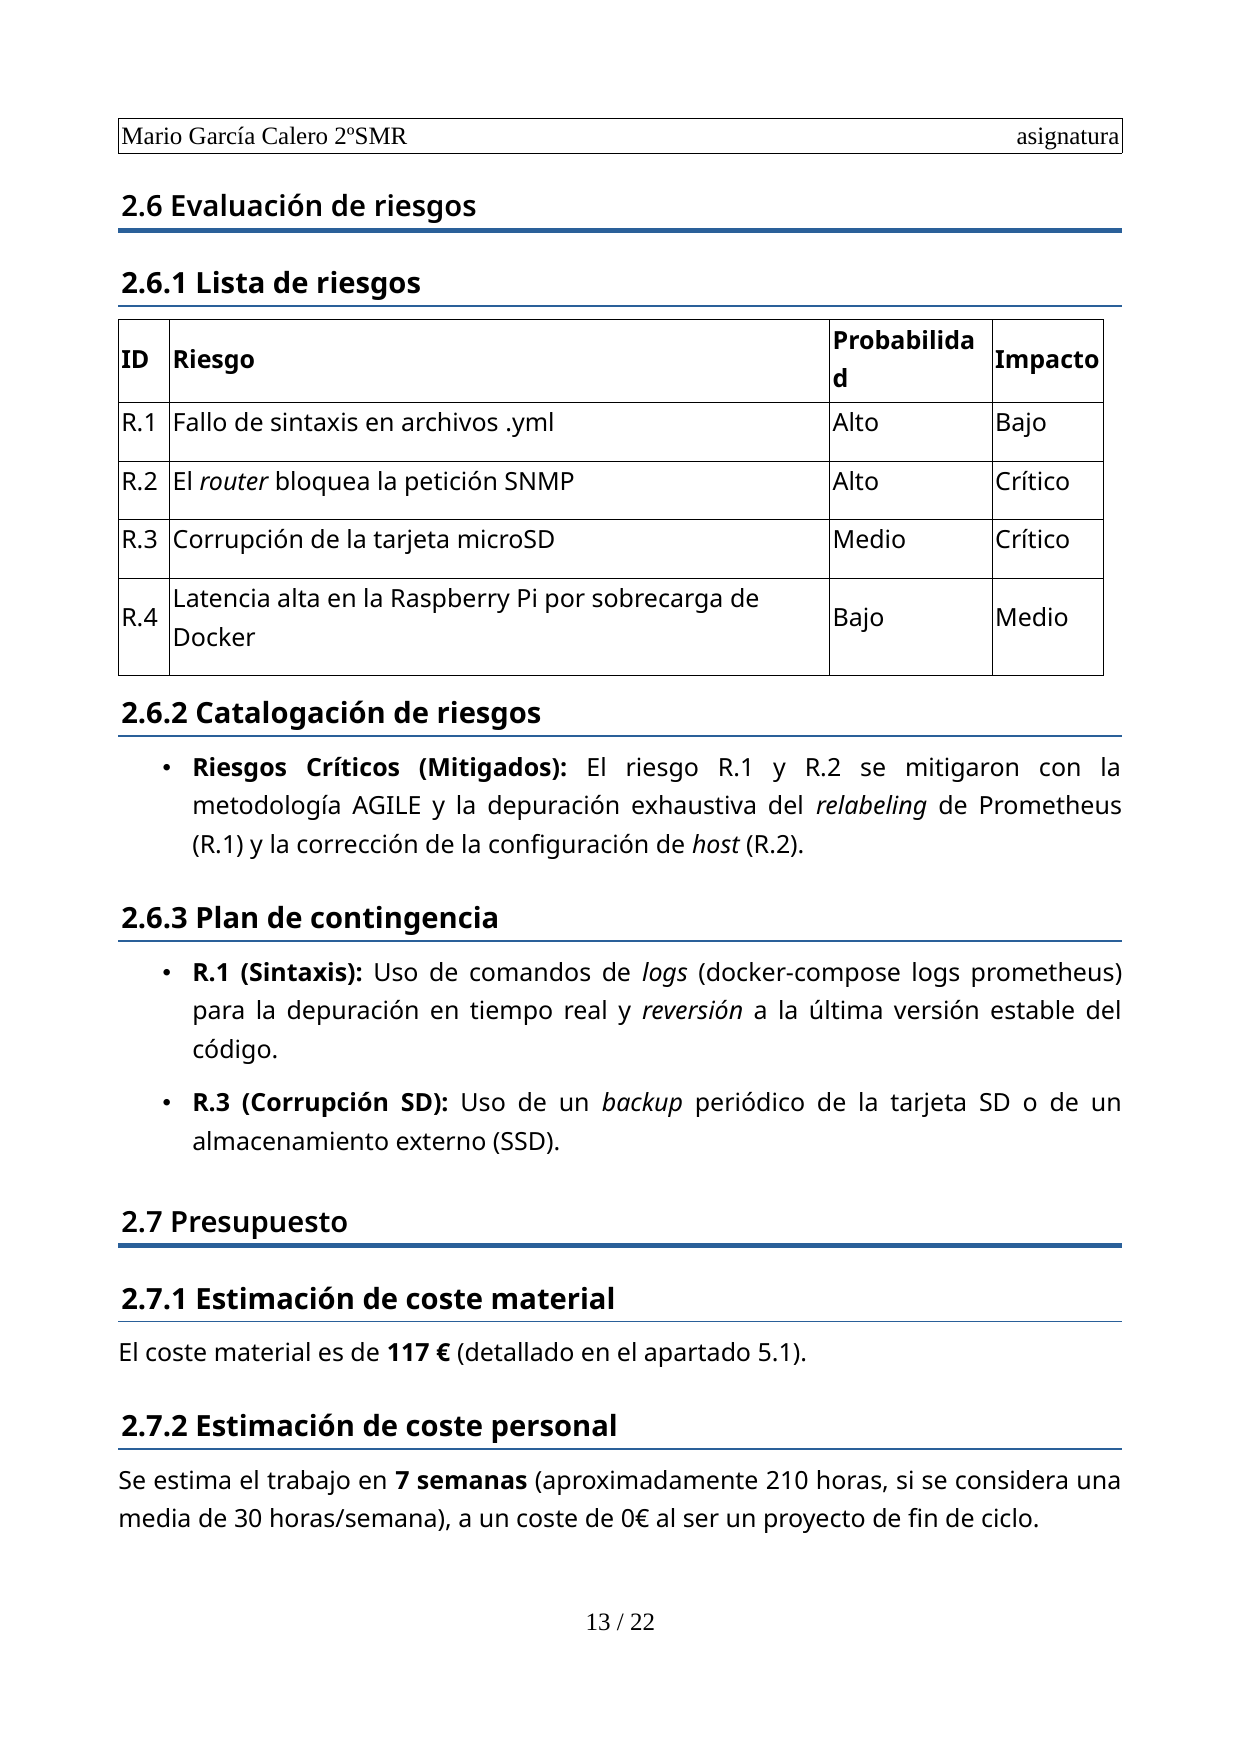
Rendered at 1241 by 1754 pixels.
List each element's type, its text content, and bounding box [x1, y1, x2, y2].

table_cell Crítico [993, 520, 1103, 578]
table_cell R.3 [119, 520, 169, 578]
list Riesgos Críticos (Mitigados): El riesgo R.1 y R.2 se mitigaron con la metodología AGILE y la depuración exhaustiva del relabeling de Prometheus (R.1) y la corrección de la configuración de host (R.2). [162, 749, 1122, 861]
table_header Impacto [993, 320, 1103, 402]
table_cell El router bloquea la petición SNMP [170, 462, 829, 519]
table_cell R.4 [119, 579, 169, 675]
subtitle 2.7.1 Estimación de coste material [118, 1275, 1122, 1321]
table_cell Alto [830, 403, 992, 461]
table_header Riesgo [170, 320, 829, 402]
table_cell Corrupción de la tarjeta microSD [170, 520, 829, 578]
text El coste material es de 117 € (detallado en el apartado 5.1). [118, 1335, 1122, 1369]
table_cell Latencia alta en la Raspberry Pi por sobrecarga de Docker [170, 579, 829, 675]
subtitle 2.6.1 Lista de riesgos [118, 260, 1122, 305]
table_cell R.1 [119, 403, 169, 461]
list R.1 (Sintaxis): Uso de comandos de logs (docker-compose logs prometheus) para la depuración en tiempo real y reversión a la última versión estable del código. [162, 954, 1122, 1066]
list R.3 (Corrupción SD): Uso de un backup periódico de la tarjeta SD o de un almacenamiento externo (SSD). [162, 1085, 1122, 1158]
table_cell R.2 [119, 462, 169, 519]
table_header Probabilidad [830, 320, 992, 402]
table_cell Bajo [993, 403, 1103, 461]
table_cell Crítico [993, 462, 1103, 519]
table_header ID [119, 320, 169, 402]
subtitle 2.6 Evaluación de riesgos [118, 182, 1122, 228]
table_cell Bajo [830, 579, 992, 675]
table_cell Medio [993, 579, 1103, 675]
subtitle 2.7.2 Estimación de coste personal [118, 1403, 1122, 1448]
subtitle 2.7 Presupuesto [118, 1198, 1122, 1243]
table_cell Fallo de sintaxis en archivos .yml [170, 403, 829, 461]
subtitle 2.6.3 Plan de contingencia [118, 894, 1122, 940]
text Se estima el trabajo en 7 semanas (aproximadamente 210 horas, si se considera una media de 30 horas/semana), a un coste de 0€ al ser un proyecto de fin de ciclo. [118, 1462, 1122, 1535]
table_cell Alto [830, 462, 992, 519]
table_cell Medio [830, 520, 992, 578]
subtitle 2.6.2 Catalogación de riesgos [118, 689, 1122, 735]
